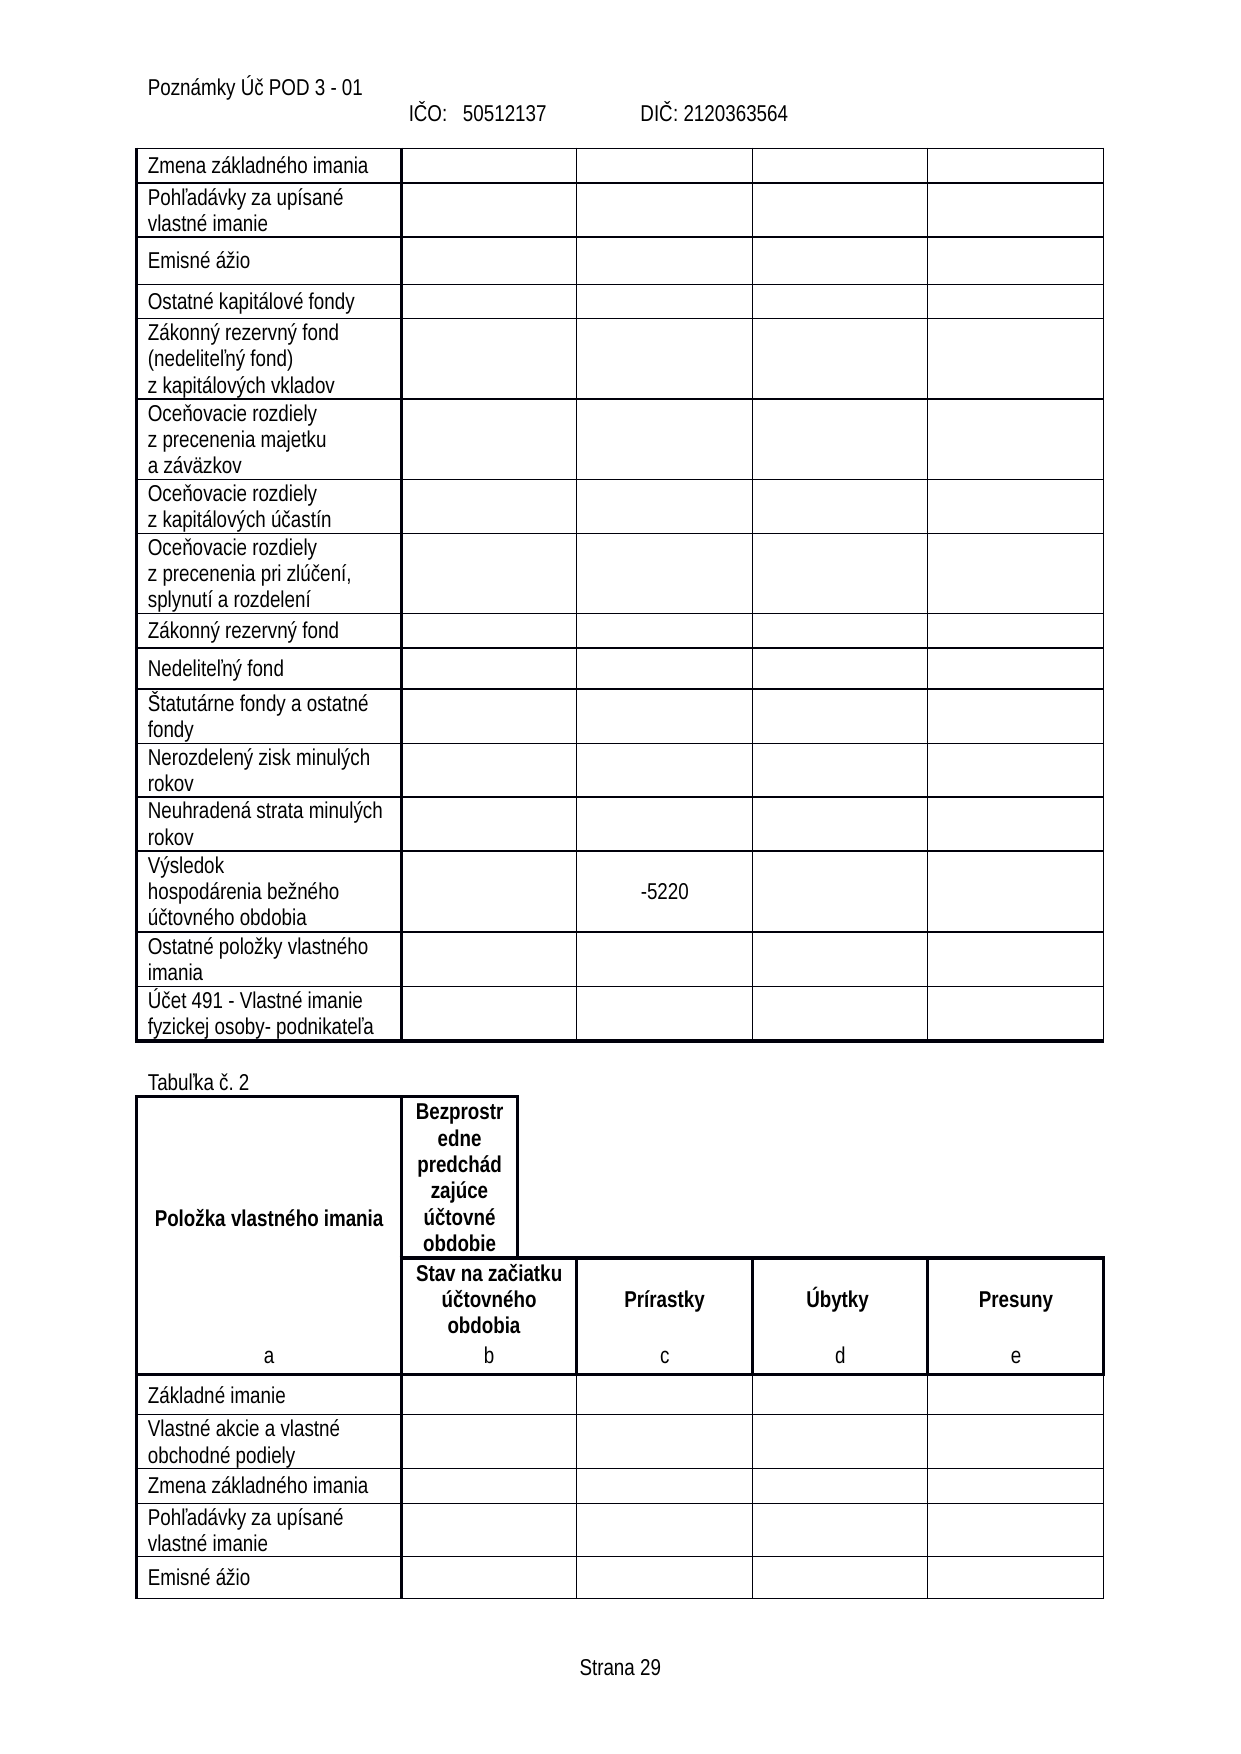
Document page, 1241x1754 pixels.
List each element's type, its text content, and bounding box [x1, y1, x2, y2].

table_cell [753, 1415, 927, 1468]
table_cell Zmena základného imania [138, 1469, 400, 1502]
table_cell Výsledok hospodárenia bežného účtovného obdobia [138, 852, 400, 931]
table_cell [577, 1469, 752, 1502]
table_cell [753, 480, 927, 532]
table_cell [928, 649, 1103, 688]
table_cell Ostatné položky vlastného imania [138, 933, 400, 986]
table_cell [577, 1376, 752, 1414]
table_cell [753, 400, 927, 479]
table_cell [928, 534, 1103, 613]
table_cell [928, 1557, 1103, 1597]
table_cell [928, 319, 1103, 398]
table_cell [753, 285, 927, 318]
table_cell [403, 690, 576, 743]
table_cell [403, 285, 576, 318]
table_cell Emisné ážio [138, 1557, 400, 1597]
table_cell Zákonný rezervný fond (nedeliteľný fond) z kapitálových vkladov [138, 319, 400, 398]
table_cell [928, 480, 1103, 532]
table_cell c [578, 1339, 751, 1373]
table_cell [403, 1376, 576, 1414]
table_cell Emisné ážio [138, 238, 400, 284]
table_cell [753, 1376, 927, 1414]
table_cell [577, 987, 752, 1039]
table_cell Oceňovacie rozdiely z kapitálových účastín [138, 480, 400, 532]
table_cell [753, 744, 927, 796]
table_cell Základné imanie [138, 1376, 400, 1414]
table_cell [577, 319, 752, 398]
table_cell [577, 149, 752, 182]
table_cell [928, 400, 1103, 479]
table_cell [577, 1504, 752, 1556]
table_cell [577, 534, 752, 613]
table_cell Zákonný rezervný fond [138, 614, 400, 647]
table_cell [577, 184, 752, 236]
table_cell [577, 480, 752, 532]
table_cell [928, 1376, 1103, 1414]
table_cell [928, 285, 1103, 318]
table_cell [577, 933, 752, 986]
table_cell Pohľadávky za upísané vlastné imanie [138, 184, 400, 236]
table_cell [403, 149, 576, 182]
table_cell [403, 534, 576, 613]
table_cell b [403, 1339, 575, 1373]
table_cell [403, 238, 576, 284]
table_cell [928, 1469, 1103, 1502]
table_header Položka vlastného imania [138, 1098, 400, 1338]
table_cell [753, 238, 927, 284]
table_cell Oceňovacie rozdiely z precenenia majetku a záväzkov [138, 400, 400, 479]
table_cell [577, 1415, 752, 1468]
table_cell Neuhradená strata minulých rokov [138, 798, 400, 850]
table_cell [753, 614, 927, 647]
table_cell [577, 798, 752, 850]
table_cell Ostatné kapitálové fondy [138, 285, 400, 318]
table_cell [403, 987, 576, 1039]
table_cell [403, 798, 576, 850]
table_cell [403, 852, 576, 931]
table_cell [928, 987, 1103, 1039]
table_cell [753, 987, 927, 1039]
table_cell [928, 852, 1103, 931]
table_cell [577, 238, 752, 284]
table_cell e [929, 1339, 1102, 1373]
table_cell [577, 400, 752, 479]
table_cell Štatutárne fondy a ostatné fondy [138, 690, 400, 743]
table_cell [928, 690, 1103, 743]
table_cell [403, 480, 576, 532]
table_cell [403, 1557, 576, 1597]
table_cell [753, 149, 927, 182]
table_cell [928, 933, 1103, 986]
table_cell [403, 1415, 576, 1468]
table_cell Vlastné akcie a vlastné obchodné podiely [138, 1415, 400, 1468]
table_cell [403, 1504, 576, 1556]
table_cell [928, 1504, 1103, 1556]
table_cell [928, 184, 1103, 236]
table_cell [753, 534, 927, 613]
table_cell [753, 1504, 927, 1556]
table_cell [753, 933, 927, 986]
table_cell Účet 491 - Vlastné imanie fyzickej osoby- podnikateľa [138, 987, 400, 1039]
table_cell [403, 933, 576, 986]
table_cell Úbytky [754, 1260, 926, 1338]
table_cell [403, 400, 576, 479]
table_cell [753, 184, 927, 236]
table_cell [928, 1415, 1103, 1468]
table_cell [403, 319, 576, 398]
text Tabuľka č. 2 [148, 1069, 1092, 1095]
table_cell Oceňovacie rozdiely z precenenia pri zlúčení, splynutí a rozdelení [138, 534, 400, 613]
table_cell [753, 690, 927, 743]
table_cell [928, 238, 1103, 284]
table_cell Presuny [929, 1260, 1102, 1338]
table_cell Nerozdelený zisk minulých rokov [138, 744, 400, 796]
table_cell [928, 614, 1103, 647]
table_cell [403, 649, 576, 688]
table_cell [403, 614, 576, 647]
table_cell [577, 744, 752, 796]
table_cell [753, 1469, 927, 1502]
table_cell Nedeliteľný fond [138, 649, 400, 688]
table_header Bezprostredne predchádzajúce účtovné obdobie [403, 1098, 516, 1256]
table_cell -5220 [577, 852, 752, 931]
table_cell [577, 285, 752, 318]
table_cell Zmena základného imania [138, 149, 400, 182]
table_cell Pohľadávky za upísané vlastné imanie [138, 1504, 400, 1556]
table_cell d [754, 1339, 926, 1373]
table_cell [753, 1557, 927, 1597]
table_cell [928, 149, 1103, 182]
table_cell [577, 1557, 752, 1597]
table_cell [577, 649, 752, 688]
table_cell [403, 1469, 576, 1502]
table_cell [403, 744, 576, 796]
table_cell [753, 649, 927, 688]
table_cell [403, 184, 576, 236]
table_cell Prírastky [578, 1260, 751, 1338]
table_cell Stav na začiatku účtovného obdobia [403, 1260, 575, 1338]
table_cell [577, 614, 752, 647]
table_cell [753, 319, 927, 398]
table_cell a [138, 1339, 400, 1373]
table_cell [753, 798, 927, 850]
table_cell [928, 798, 1103, 850]
table_cell [928, 744, 1103, 796]
table_cell [577, 690, 752, 743]
table_cell [753, 852, 927, 931]
